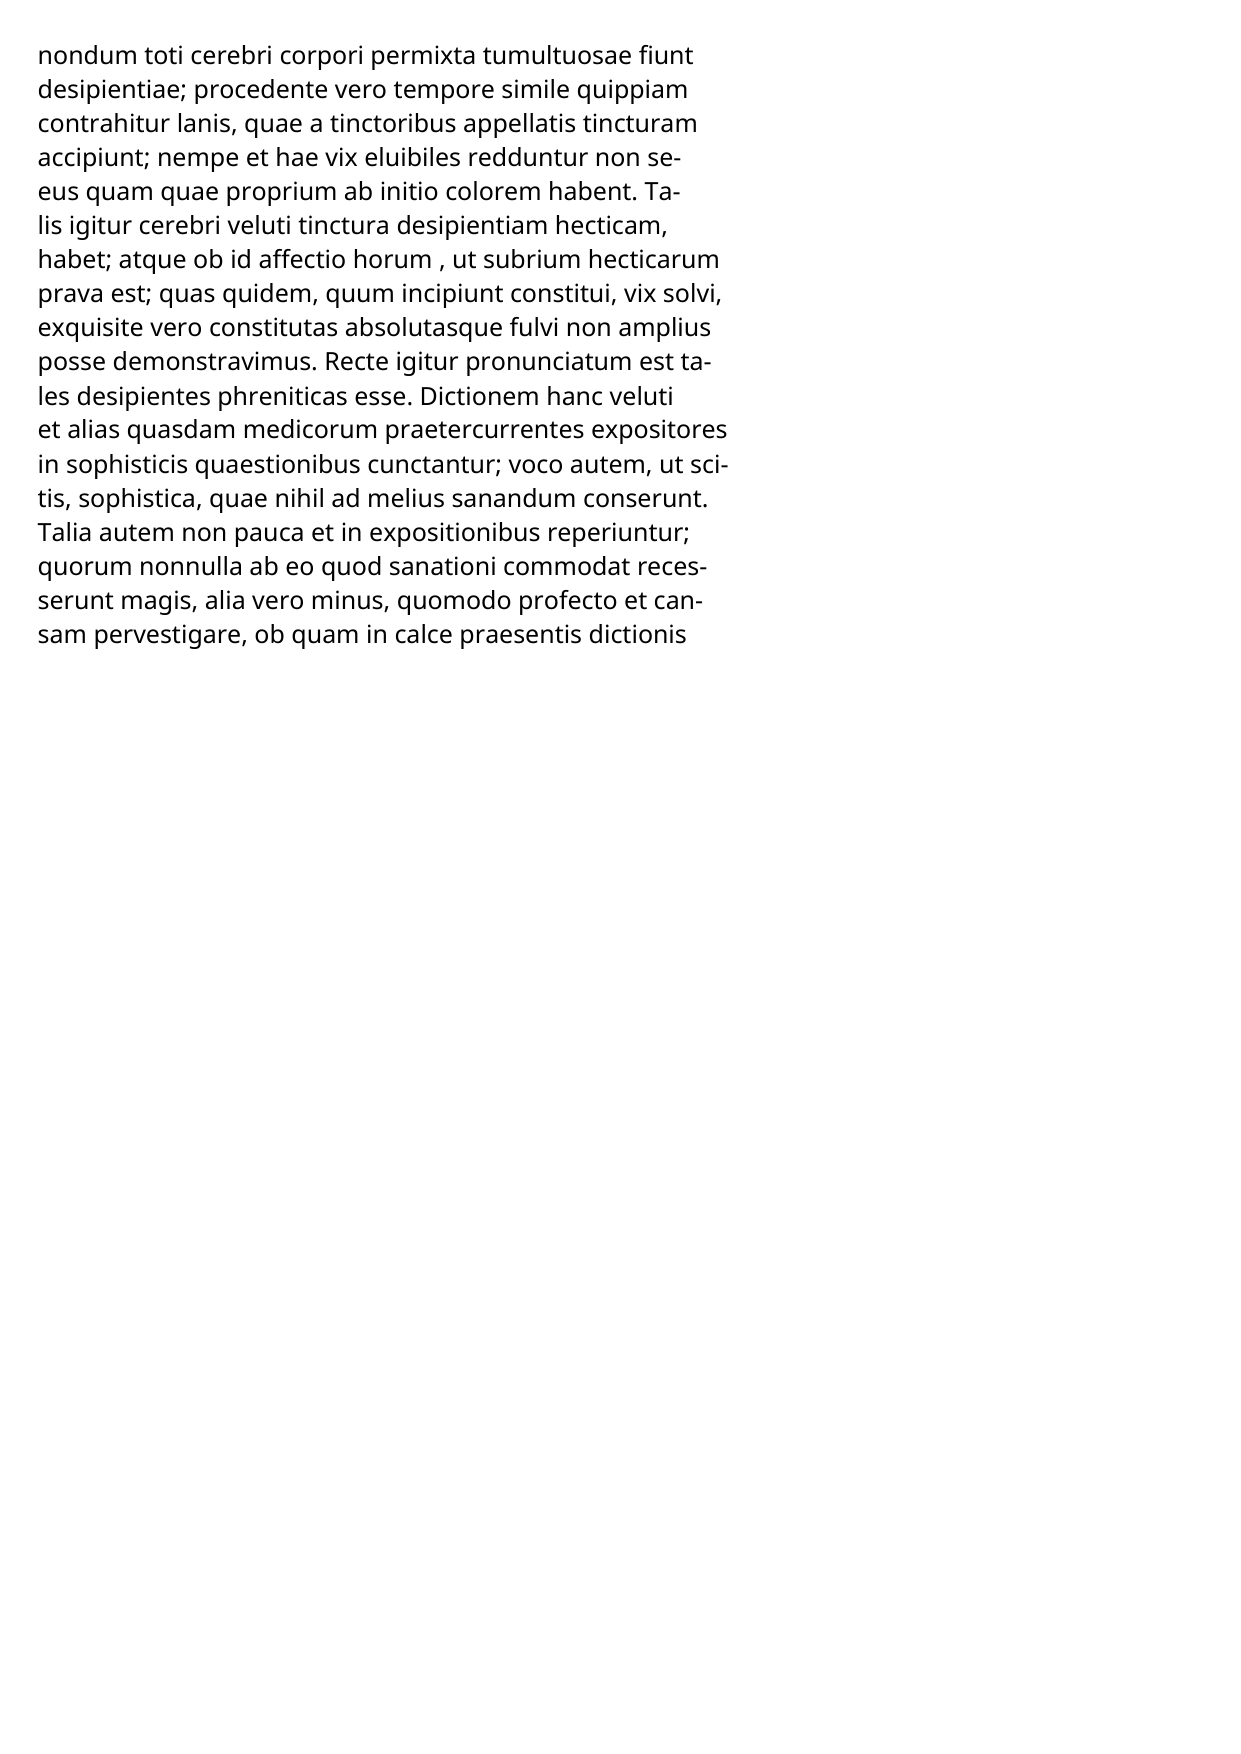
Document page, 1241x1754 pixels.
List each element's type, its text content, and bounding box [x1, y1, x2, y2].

text nondum toti cerebri corpori permixta tumultuosae fiunt desipientiae; procedente vero tempore simile quippiam contrahitur lanis, quae a tinctoribus appellatis tincturam accipiunt; nempe et hae vix eluibiles redduntur non se- eus quam quae proprium ab initio colorem habent. Ta- lis igitur cerebri veluti tinctura desipientiam hecticam, habet; atque ob id affectio horum , ut subrium hecticarum prava est; quas quidem, quum incipiunt constitui, vix solvi, exquisite vero constitutas absolutasque fulvi non amplius posse demonstravimus. Recte igitur pronunciatum est ta- les desipientes phreniticas esse. Dictionem hanc veluti et alias quasdam medicorum praetercurrentes expositores in sophisticis quaestionibus cunctantur; voco autem, ut sci- tis, sophistica, quae nihil ad melius sanandum conserunt. Talia autem non pauca et in expositionibus reperiuntur; quorum nonnulla ab eo quod sanationi commodat reces- serunt magis, alia vero minus, quomodo profecto et can- sam pervestigare, ob quam in calce praesentis dictionis [37, 37, 1203, 651]
